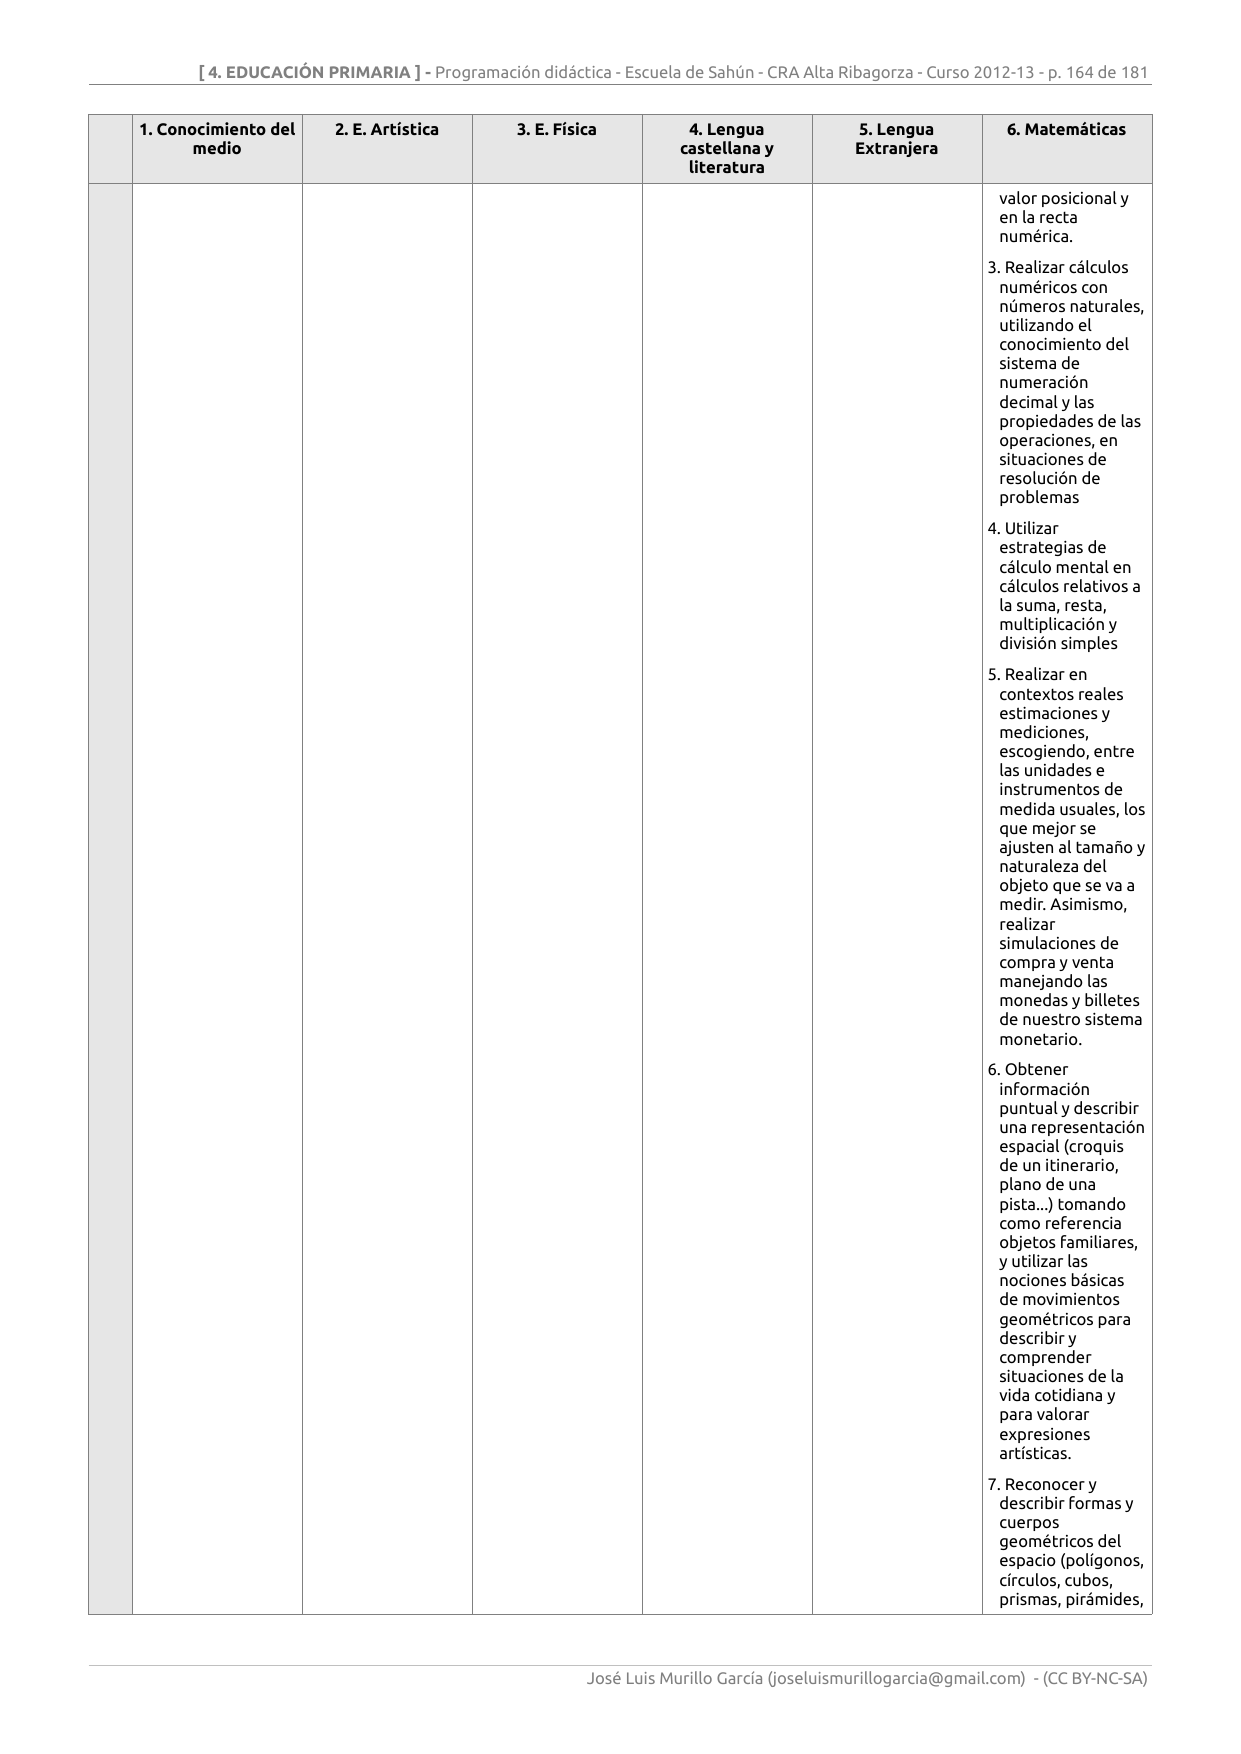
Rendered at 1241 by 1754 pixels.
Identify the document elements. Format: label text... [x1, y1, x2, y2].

table_cell valor posicional y en la recta numérica. 3. Realizar cálculos numéricos con números naturales, utilizando el conocimiento del sistema de numeración decimal y las propiedades de las operaciones, en situaciones de resolución de problemas 4. Utilizar estrategias de cálculo mental en cálculos relativos a la suma, resta, multiplicación y división simples 5. Realizar en contextos reales estimaciones y mediciones, escogiendo, entre las unidades e instrumentos de medida usuales, los que mejor se ajusten al tamaño y naturaleza del objeto que se va a medir. Asimismo, realizar simulaciones de compra y venta manejando las monedas y billetes de nuestro sistema monetario. 6. Obtener información puntual y describir una representación espacial (croquis de un itinerario, plano de una pista...) tomando como referencia objetos familiares, y utilizar las nociones básicas de movimientos geométricos para describir y comprender situaciones de la vida cotidiana y para valorar expresiones artísticas. 7. Reconocer y describir formas y cuerpos geométricos del espacio (polígonos, círculos, cubos, prismas, pirámides, [983, 184, 1152, 1614]
table_header 4. Lengua castellana y literatura [643, 115, 812, 183]
table_header [89, 115, 132, 183]
table_cell [89, 184, 132, 1614]
table_header 1. Conocimiento del medio [133, 115, 302, 183]
table_header 3. E. Física [473, 115, 642, 183]
table_header 6. Matemáticas [983, 115, 1152, 183]
table_header 5. Lengua Extranjera [813, 115, 982, 183]
table_cell [813, 184, 982, 1614]
table_cell [473, 184, 642, 1614]
table_cell [133, 184, 302, 1614]
table_cell [643, 184, 812, 1614]
table_cell [303, 184, 472, 1614]
table_header 2. E. Artística [303, 115, 472, 183]
